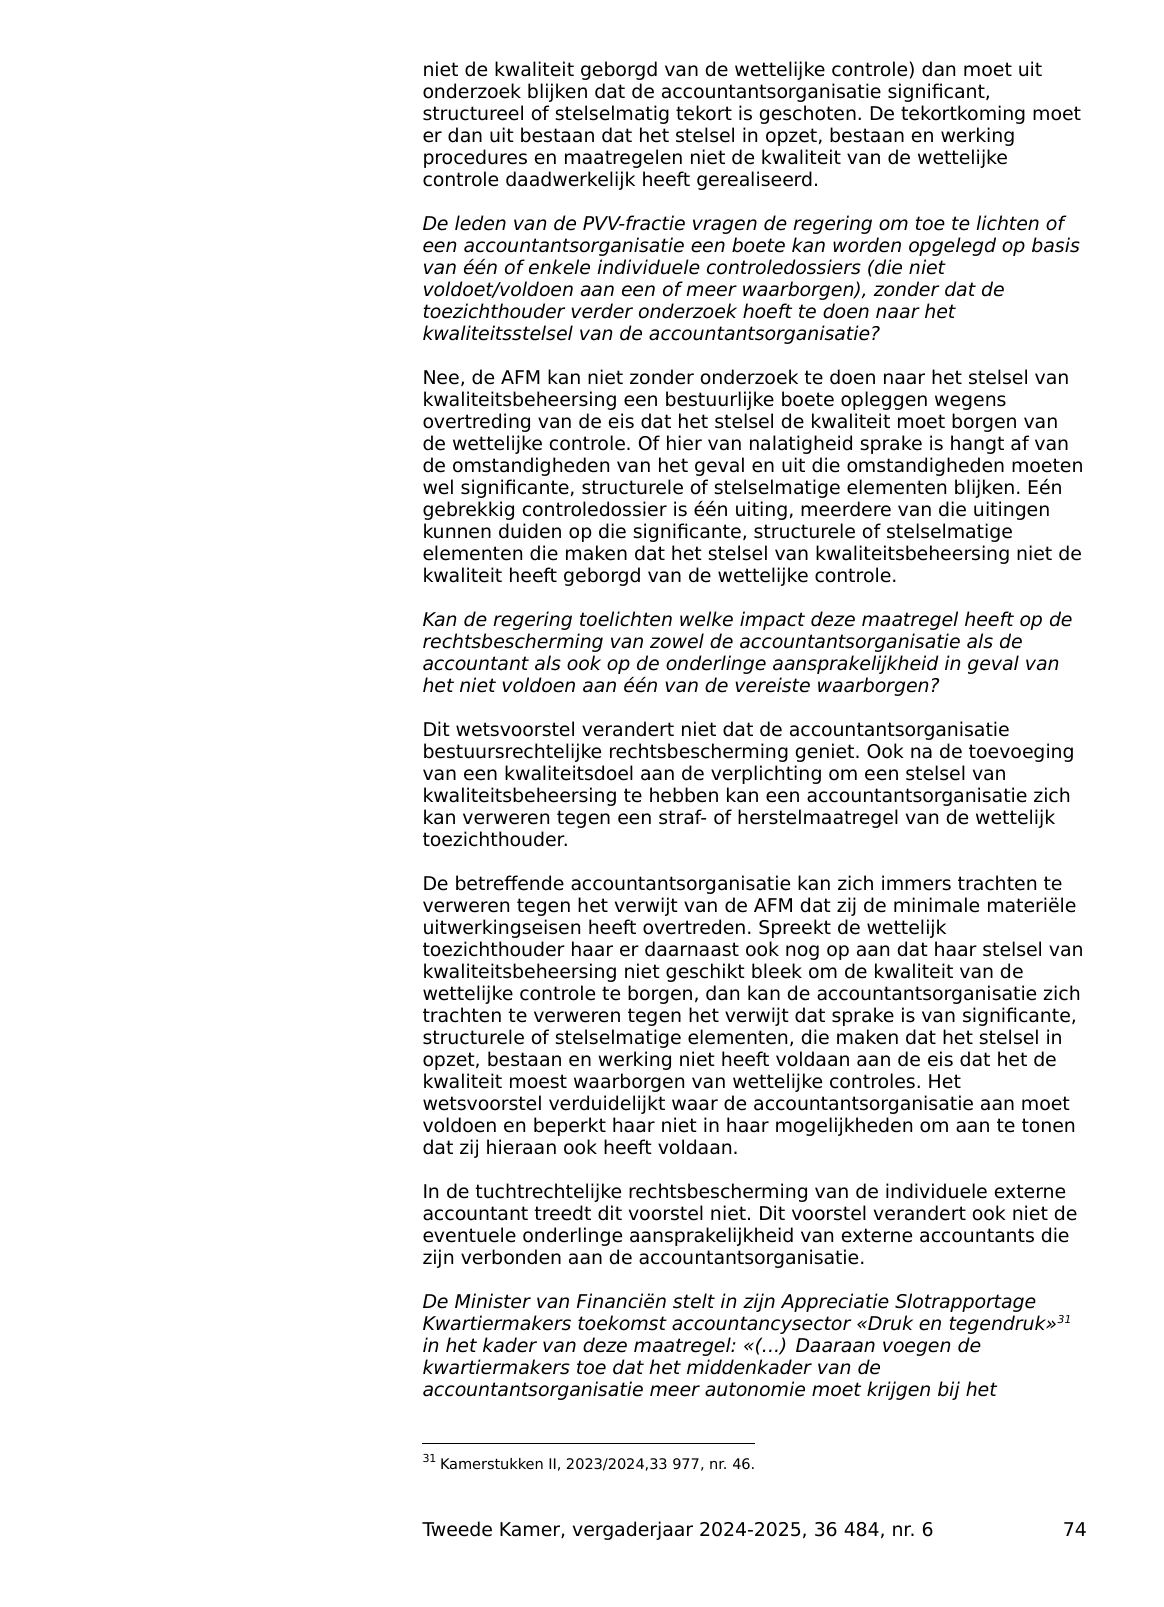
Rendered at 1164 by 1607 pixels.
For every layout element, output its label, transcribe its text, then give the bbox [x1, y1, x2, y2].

text Dit wetsvoorstel verandert niet dat de accountantsorganisatie bestuursrechtelijke rechtsbescherming geniet. Ook na de toevoeging van een kwaliteitsdoel aan de verplichting om een stelsel van kwaliteitsbeheersing te hebben kan een accountantsorganisatie zich kan verweren tegen een straf- of herstelmaatregel van de wettelijk toezichthouder. [422, 719, 1087, 851]
text De Minister van Financiën stelt in zijn Appreciatie Slotrapportage Kwartiermakers toekomst accountancysector «Druk en tegendruk» in het kader van deze maatregel: «(...) Daaraan voegen de kwartiermakers toe dat het middenkader van de accountantsorganisatie meer autonomie moet krijgen bij het [422, 1291, 1087, 1401]
text De leden van de PVV-fractie vragen de regering om toe te lichten of een accountantsorganisatie een boete kan worden opgelegd op basis van één of enkele individuele controledossiers (die niet voldoet/voldoen aan een of meer waarborgen), zonder dat de toezichthouder verder onderzoek hoeft te doen naar het kwaliteitsstelsel van de accountantsorganisatie? [422, 213, 1087, 345]
text Kan de regering toelichten welke impact deze maatregel heeft op de rechtsbescherming van zowel de accountantsorganisatie als de accountant als ook op de onderlinge aansprakelijkheid in geval van het niet voldoen aan één van de vereiste waarborgen? [422, 609, 1087, 697]
text De betreffende accountantsorganisatie kan zich immers trachten te verweren tegen het verwijt van de AFM dat zij de minimale materiële uitwerkingseisen heeft overtreden. Spreekt de wettelijk toezichthouder haar er daarnaast ook nog op aan dat haar stelsel van kwaliteitsbeheersing niet geschikt bleek om de kwaliteit van de wettelijke controle te borgen, dan kan de accountantsorganisatie zich trachten te verweren tegen het verwijt dat sprake is van significante, structurele of stelselmatige elementen, die maken dat het stelsel in opzet, bestaan en werking niet heeft voldaan aan de eis dat het de kwaliteit moest waarborgen van wettelijke controles. Het wetsvoorstel verduidelijkt waar de accountantsorganisatie aan moet voldoen en beperkt haar niet in haar mogelijkheden om aan te tonen dat zij hieraan ook heeft voldaan. [422, 873, 1087, 1159]
text Nee, de AFM kan niet zonder onderzoek te doen naar het stelsel van kwaliteitsbeheersing een bestuurlijke boete opleggen wegens overtreding van de eis dat het stelsel de kwaliteit moet borgen van de wettelijke controle. Of hier van nalatigheid sprake is hangt af van de omstandigheden van het geval en uit die omstandigheden moeten wel significante, structurele of stelselmatige elementen blijken. Eén gebrekkig controledossier is één uiting, meerdere van die uitingen kunnen duiden op die significante, structurele of stelselmatige elementen die maken dat het stelsel van kwaliteitsbeheersing niet de kwaliteit heeft geborgd van de wettelijke controle. [422, 367, 1087, 587]
text In de tuchtrechtelijke rechtsbescherming van de individuele externe accountant treedt dit voorstel niet. Dit voorstel verandert ook niet de eventuele onderlinge aansprakelijkheid van externe accountants die zijn verbonden aan de accountantsorganisatie. [422, 1181, 1087, 1269]
text Kamerstukken II, 2023/2024,33 977, nr. 46. [422, 1452, 1087, 1474]
text niet de kwaliteit geborgd van de wettelijke controle) dan moet uit onderzoek blijken dat de accountantsorganisatie significant, structureel of stelselmatig tekort is geschoten. De tekortkoming moet er dan uit bestaan dat het stelsel in opzet, bestaan en werking procedures en maatregelen niet de kwaliteit van de wettelijke controle daadwerkelijk heeft gerealiseerd. [422, 59, 1087, 191]
